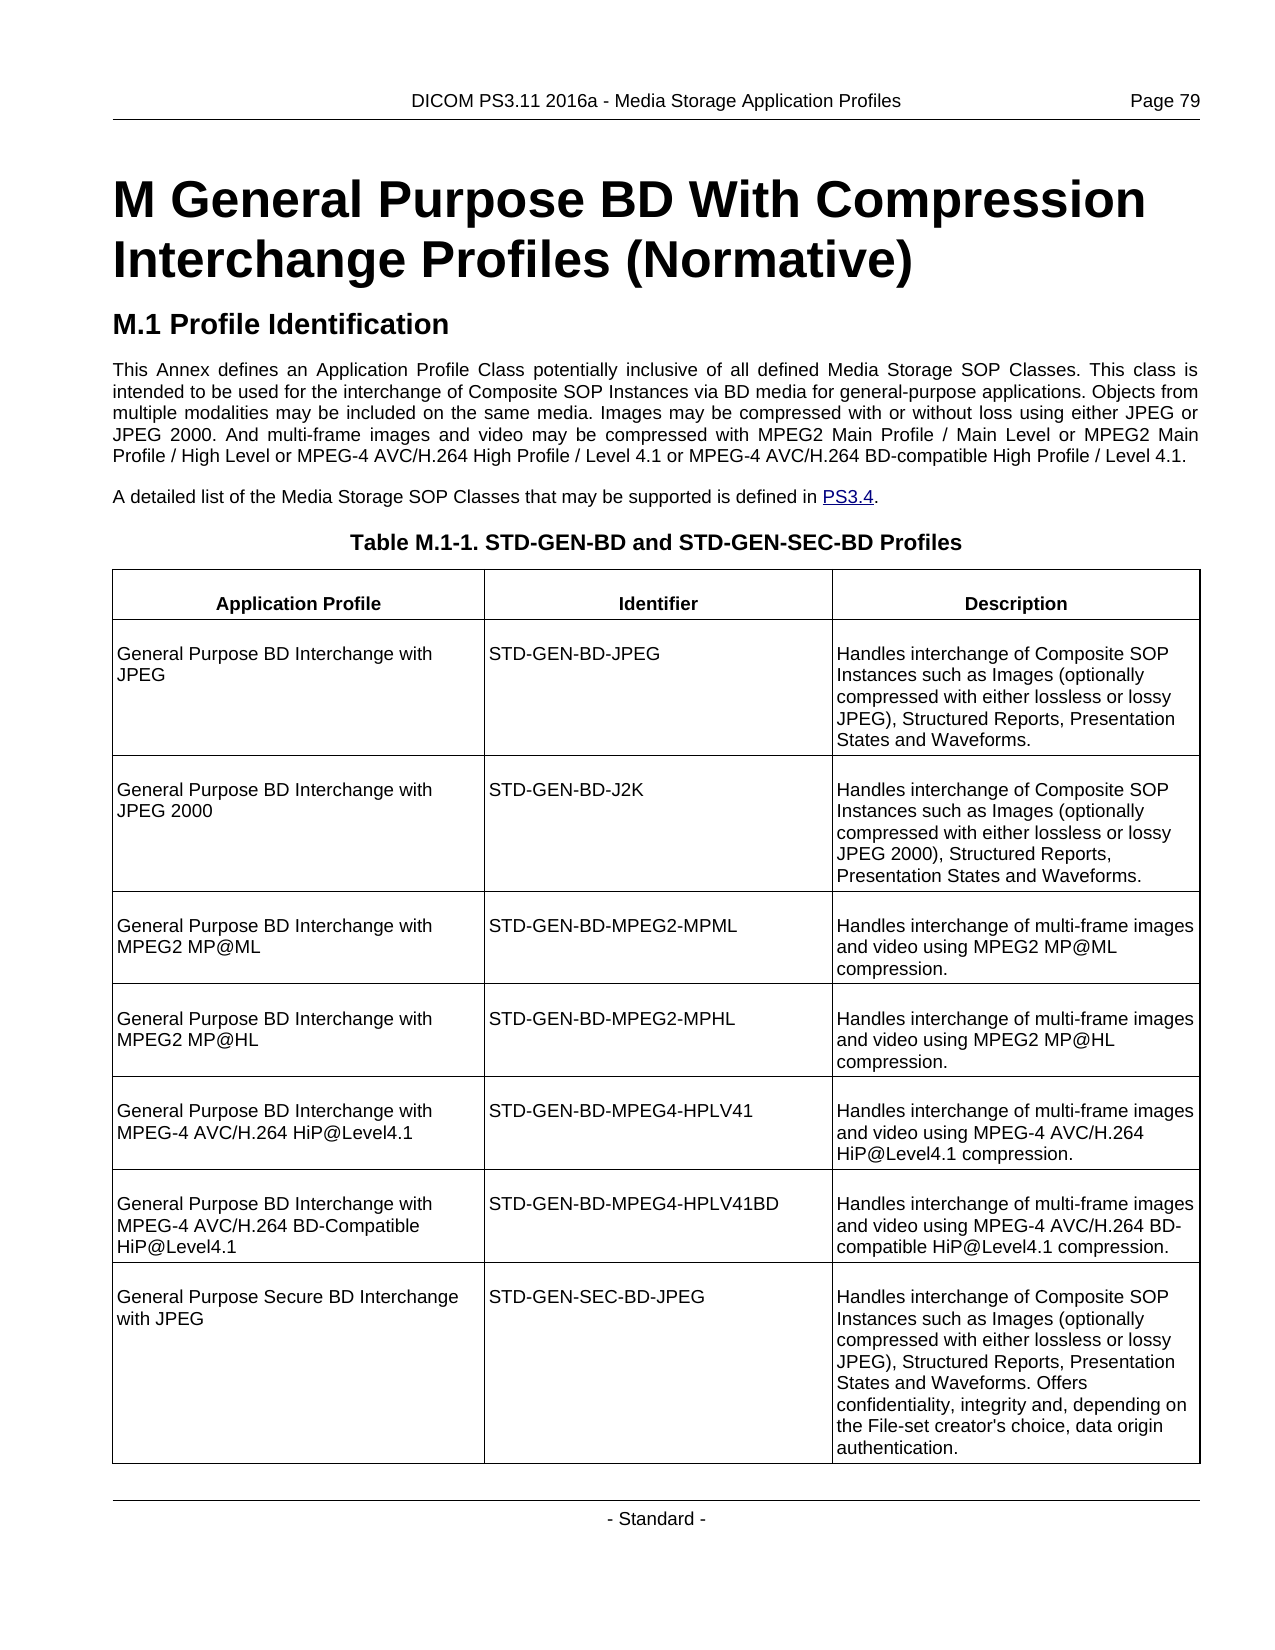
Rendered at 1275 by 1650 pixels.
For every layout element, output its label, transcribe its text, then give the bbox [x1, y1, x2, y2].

table_cell STD-GEN-SEC-BD-JPEG [485, 1263, 832, 1462]
table_cell Handles interchange of multi-frame images and video using MPEG-4 AVC/H.264 HiP@Level4.1 compression. [833, 1077, 1199, 1169]
table_cell Handles interchange of Composite SOP Instances such as Images (optionally compressed with either lossless or lossy JPEG), Structured Reports, Presentation States and Waveforms. [833, 620, 1199, 754]
text Table M.1-1. STD-GEN-BD and STD-GEN-SEC-BD Profiles [112, 529, 1200, 555]
table_cell General Purpose BD Interchange with JPEG [113, 620, 484, 754]
table_cell STD-GEN-BD-JPEG [485, 620, 832, 754]
table_cell General Purpose BD Interchange with MPEG2 MP@HL [113, 984, 484, 1076]
table_cell Handles interchange of multi-frame images and video using MPEG2 MP@ML compression. [833, 892, 1199, 983]
table_cell Handles interchange of multi-frame images and video using MPEG2 MP@HL compression. [833, 984, 1199, 1076]
table_header Application Profile [113, 570, 484, 619]
table_cell Handles interchange of Composite SOP Instances such as Images (optionally compressed with either lossless or lossy JPEG), Structured Reports, Presentation States and Waveforms. Offers confidentiality, integrity and, depending on the File-set creator's choice, data origin authentication. [833, 1263, 1199, 1462]
table_cell General Purpose BD Interchange with JPEG 2000 [113, 756, 484, 891]
table_cell General Purpose Secure BD Interchange with JPEG [113, 1263, 484, 1462]
table_cell Handles interchange of Composite SOP Instances such as Images (optionally compressed with either lossless or lossy JPEG 2000), Structured Reports, Presentation States and Waveforms. [833, 756, 1199, 891]
table_cell General Purpose BD Interchange with MPEG-4 AVC/H.264 BD-Compatible HiP@Level4.1 [113, 1170, 484, 1262]
table_cell General Purpose BD Interchange with MPEG2 MP@ML [113, 892, 484, 983]
text M.1 Profile Identification [112, 307, 1200, 340]
text This Annex defines an Application Profile Class potentially inclusive of all defined Media Storage SOP Classes. This class is intended to be used for the interchange of Composite SOP Instances via BD media for general-purpose applications. Objects from multiple modalities may be included on the same media. Images may be compressed with or without loss using either JPEG or JPEG 2000. And multi-frame images and video may be compressed with MPEG2 Main Profile / Main Level or MPEG2 Main Profile / High Level or MPEG-4 AVC/H.264 High Profile / Level 4.1 or MPEG-4 AVC/H.264 BD-compatible High Profile / Level 4.1. [112, 359, 1200, 467]
table_cell STD-GEN-BD-MPEG2-MPHL [485, 984, 832, 1076]
text M General Purpose BD With Compression Interchange Profiles (Normative) [112, 169, 1200, 288]
table_cell General Purpose BD Interchange with MPEG-4 AVC/H.264 HiP@Level4.1 [113, 1077, 484, 1169]
table_cell Handles interchange of multi-frame images and video using MPEG-4 AVC/H.264 BD-compatible HiP@Level4.1 compression. [833, 1170, 1199, 1262]
table_header Description [833, 570, 1199, 619]
table_header Identifier [485, 570, 832, 619]
table_cell STD-GEN-BD-MPEG4-HPLV41 [485, 1077, 832, 1169]
table_cell STD-GEN-BD-MPEG4-HPLV41BD [485, 1170, 832, 1262]
table_cell STD-GEN-BD-MPEG2-MPML [485, 892, 832, 983]
table_cell STD-GEN-BD-J2K [485, 756, 832, 891]
text A detailed list of the Media Storage SOP Classes that may be supported is defined in PS3.4. [112, 486, 1200, 507]
